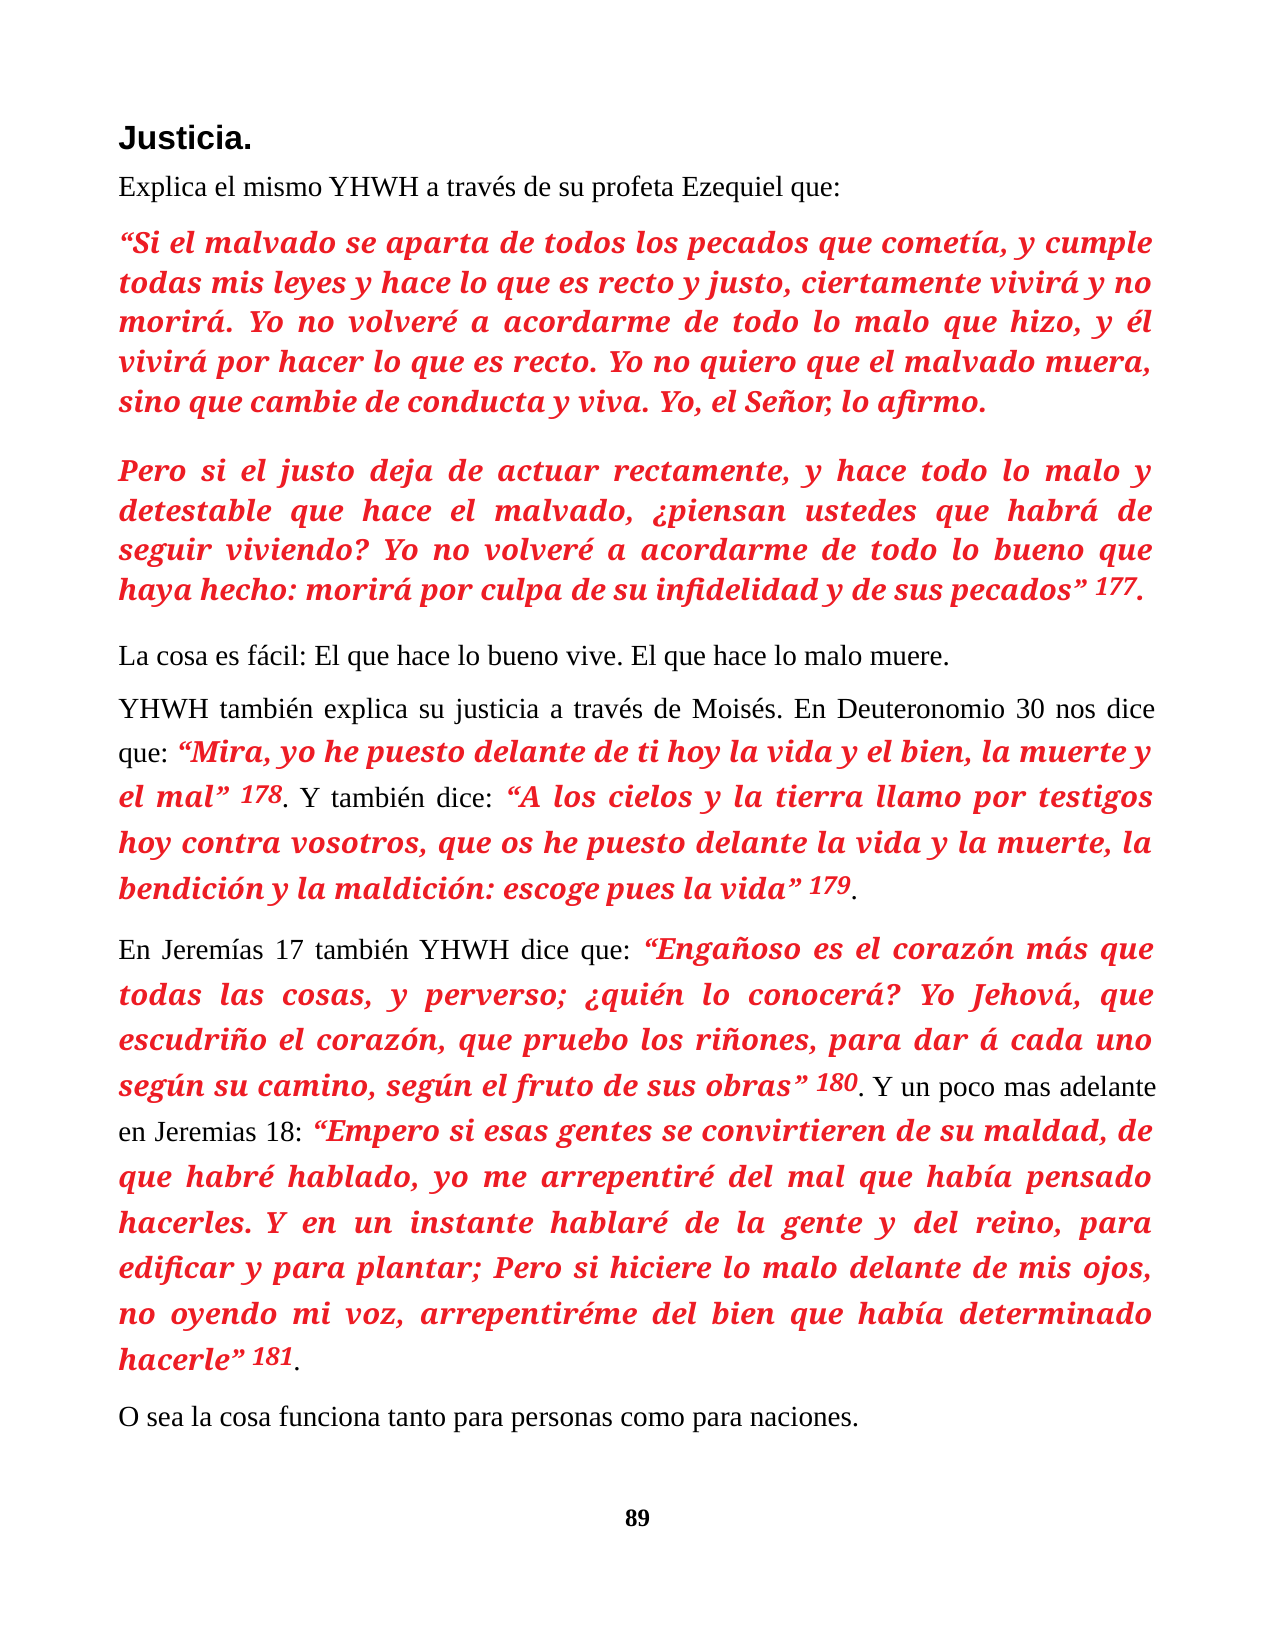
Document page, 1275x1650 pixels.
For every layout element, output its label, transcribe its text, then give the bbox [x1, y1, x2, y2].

text Pero si el justo deja de actuar rectamente, y hace todo lo malo y detestable que hace el malvado, ¿piensan ustedes que habrá de seguir viviendo? Yo no volveré a acordarme de todo lo bueno que haya hecho: morirá por culpa de su infidelidad y de sus pecados” . [118, 450, 1157, 609]
text “Si el malvado se aparta de todos los pecados que cometía, y cumple todas mis leyes y hace lo que es recto y justo, ciertamente vivirá y no morirá. Yo no volveré a acordarme de todo lo malo que hizo, y él vivirá por hacer lo que es recto. Yo no quiero que el malvado muera, sino que cambie de conducta y viva. Yo, el Señor, lo afirmo. [118, 222, 1157, 421]
text La cosa es fácil: El que hace lo bueno vive. El que hace lo malo muere. [118, 638, 1157, 672]
text En Jeremías 17 también YHWH dice que: “Engañoso es el corazón más que todas las cosas, y perverso; ¿quién lo conocerá? Yo Jehová, que escudriño el corazón, que pruebo los riñones, para dar á cada uno según su camino, según el fruto de sus obras” . Y un poco mas adelante en Jeremias 18: “Empero si esas gentes se convirtieren de su maldad, de que habré hablado, yo me arrepentiré del mal que había pensado hacerles. Y en un instante hablaré de la gente y del reino, para edificar y para plantar; Pero si hiciere lo malo delante de mis ojos, no oyendo mi voz, arrepentiréme del bien que había determinado hacerle” . [118, 928, 1157, 1378]
text YHWH también explica su justicia a través de Moisés. En Deuteronomio 30 nos dice que: “Mira, yo he puesto delante de ti hoy la vida y el bien, la muerte y el mal” . Y también dice: “A los cielos y la tierra llamo por testigos hoy contra vosotros, que os he puesto delante la vida y la muerte, la bendición y la maldición: escoge pues la vida” . [118, 692, 1157, 908]
text O sea la cosa funciona tanto para personas como para naciones. [118, 1399, 1157, 1433]
text Explica el mismo YHWH a través de su profeta Ezequiel que: [118, 169, 1157, 203]
subtitle Justicia. [118, 118, 1157, 157]
